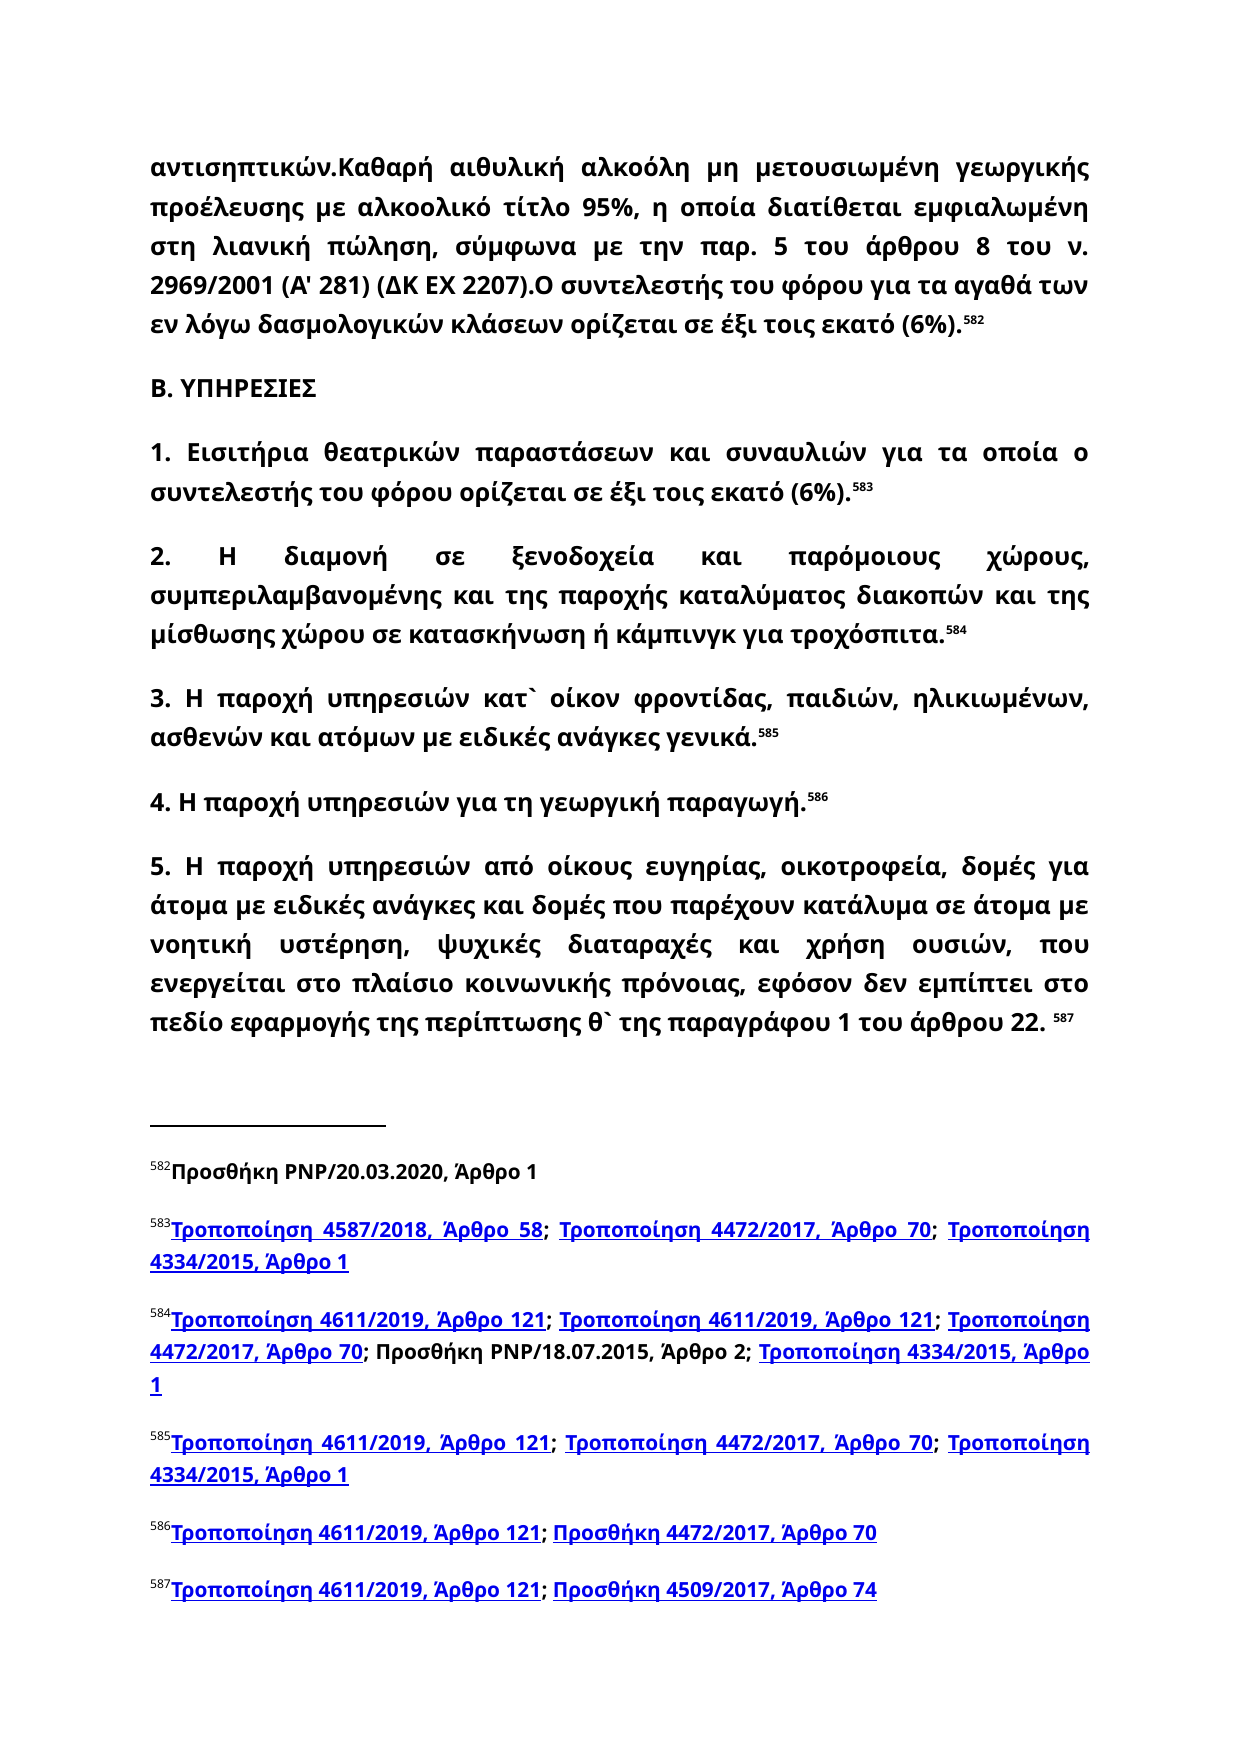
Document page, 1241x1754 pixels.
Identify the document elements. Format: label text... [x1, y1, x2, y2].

text Τροποποίηση 4611/2019, Άρθρο 121; Προσθήκη 4472/2017, Άρθρο 70 [150, 1518, 1090, 1546]
text Τροποποίηση 4611/2019, Άρθρο 121; Τροποποίηση 4472/2017, Άρθρο 70; Τροποποίηση 4334/2015, Άρθρο 1 [150, 1428, 1090, 1489]
text Τροποποίηση 4587/2018, Άρθρο 58; Τροποποίηση 4472/2017, Άρθρο 70; Τροποποίηση 4334/2015, Άρθρο 1 [150, 1215, 1090, 1276]
text Προσθήκη PNP/20.03.2020, Άρθρο 1 [150, 1157, 1090, 1186]
text 1. Εισιτήρια θεατρικών παραστάσεων και συναυλιών για τα οποία ο συντελεστής του φόρου ορίζεται σε έξι τοις εκατό (6%). [150, 435, 1090, 508]
text αντισηπτικών.Καθαρή αιθυλική αλκοόλη μη μετουσιωμένη γεωργικής προέλευσης με αλκοολικό τίτλο 95%, η οποία διατίθεται εμφιαλωμένη στη λιανική πώληση, σύμφωνα με την παρ. 5 του άρθρου 8 του ν. 2969/2001 (Α' 281) (ΔΚ ΕΧ 2207).Ο συντελεστής του φόρου για τα αγαθά των εν λόγω δασμολογικών κλάσεων ορίζεται σε έξι τοις εκατό (6%). [150, 150, 1090, 341]
text 5. Η παροχή υπηρεσιών από οίκους ευγηρίας, οικοτροφεία, δομές για άτομα με ειδικές ανάγκες και δομές που παρέχουν κατάλυμα σε άτομα με νοητική υστέρηση, ψυχικές διαταραχές και χρήση ουσιών, που ενεργείται στο πλαίσιο κοινωνικής πρόνοιας, εφόσον δεν εμπίπτει στο πεδίο εφαρμογής της περίπτωσης θ` της παραγράφου 1 του άρθρου 22. [150, 848, 1090, 1039]
text 2. Η διαμονή σε ξενοδοχεία και παρόμοιους χώρους, συμπεριλαμβανομένης και της παροχής καταλύματος διακοπών και της μίσθωσης χώρου σε κατασκήνωση ή κάμπινγκ για τροχόσπιτα. [150, 538, 1090, 651]
text 4. Η παροχή υπηρεσιών για τη γεωργική παραγωγή. [150, 784, 1090, 818]
text Β. ΥΠΗΡΕΣΙΕΣ [150, 371, 1090, 405]
text Τροποποίηση 4611/2019, Άρθρο 121; Τροποποίηση 4611/2019, Άρθρο 121; Τροποποίηση 4472/2017, Άρθρο 70; Προσθήκη PNP/18.07.2015, Άρθρο 2; Τροποποίηση 4334/2015, Άρθρο 1 [150, 1305, 1090, 1398]
text Τροποποίηση 4611/2019, Άρθρο 121; Προσθήκη 4509/2017, Άρθρο 74 [150, 1576, 1090, 1604]
text 3. Η παροχή υπηρεσιών κατ` οίκον φροντίδας, παιδιών, ηλικιωμένων, ασθενών και ατόμων με ειδικές ανάγκες γενικά. [150, 681, 1090, 754]
